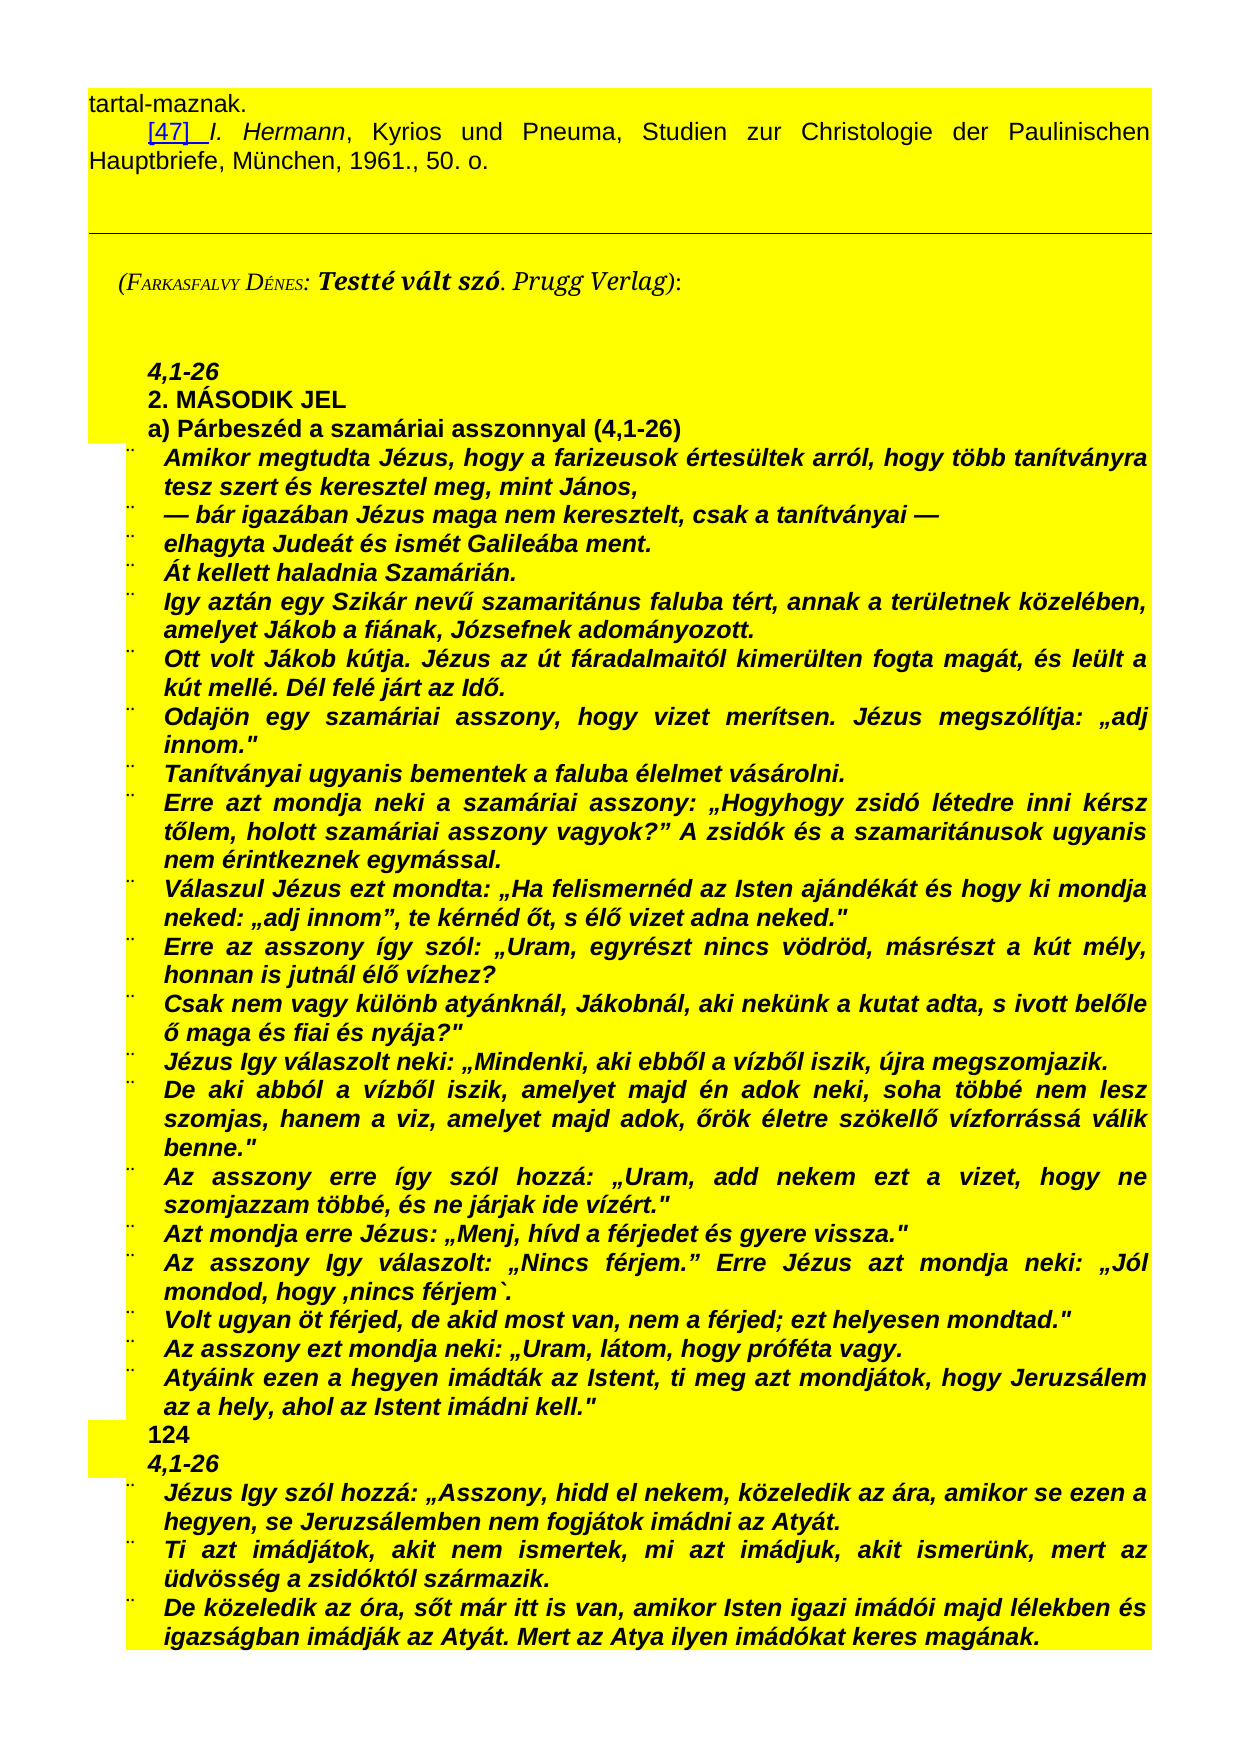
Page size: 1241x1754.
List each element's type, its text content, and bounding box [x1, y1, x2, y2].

list Tanítványai ugyanis bementek a faluba élelmet vásárolni. [126, 759, 1152, 788]
list Erre azt mondja neki a szamáriai asszony: „Hogyhogy zsidó létedre inni kérsz tőlem, holott szamáriai asszony vagyok?” A zsidók és a szamaritánusok ugyanis nem érintkeznek egymással. [126, 788, 1152, 874]
list Az asszony Igy válaszolt: „Nincs férjem.” Erre Jézus azt mondja neki: „Jól mondod, hogy ,nincs férjem`. [126, 1248, 1152, 1305]
list Válaszul Jézus ezt mondta: „Ha felismernéd az Isten ajándékát és hogy ki mondja neked: „adj innom”, te kérnéd őt, s élő vizet adna neked." [126, 874, 1152, 931]
list Jézus Igy válaszolt neki: „Mindenki, aki ebből a vízből iszik, újra megszomjazik. [126, 1046, 1152, 1075]
list De közeledik az óra, sőt már itt is van, amikor Isten igazi imádói majd lélekben és igazságban imádják az Atyát. Mert az Atya ilyen imádókat keres magának. [126, 1593, 1152, 1650]
list Csak nem vagy különb atyánknál, Jákobnál, aki nekünk a kutat adta, s ivott belőle ő maga és fiai és nyája?" [126, 989, 1152, 1046]
list — bár igazában Jézus maga nem keresztelt, csak a tanítványai — [126, 500, 1152, 529]
text (Farkasfalvy Dénes: Testté vált szó. Prugg Verlag): [88, 234, 1152, 327]
text 124 [88, 1420, 1152, 1449]
text [47] I. Hermann, Kyrios und Pneuma, Studien zur Christologie der Paulinischen Hauptbriefe, München, 1961., 50. o. [88, 117, 1152, 175]
text 4,1-26 [88, 356, 1152, 385]
list Erre az asszony így szól: „Uram, egyrészt nincs vödröd, másrészt a kút mély, honnan is jutnál élő vízhez? [126, 931, 1152, 989]
list Át kellett haladnia Szamárián. [126, 558, 1152, 586]
text 4,1-26 [88, 1449, 1152, 1478]
list Ott volt Jákob kútja. Jézus az út fáradalmaitól kimerülten fogta magát, és leült a kút mellé. Dél felé járt az Idő. [126, 644, 1152, 701]
list Igy aztán egy Szikár nevű szamaritánus faluba tért, annak a területnek közelében, amelyet Jákob a fiának, Józsefnek adományozott. [126, 586, 1152, 644]
list Atyáink ezen a hegyen imádták az Istent, ti meg azt mondjátok, hogy Jeruzsálem az a hely, ahol az Istent imádni kell." [126, 1363, 1152, 1420]
text tartal-maznak. [88, 88, 1152, 117]
text a) Párbeszéd a szamáriai asszonnyal (4,1-26) [88, 414, 1152, 443]
list Ti azt imádjátok, akit nem ismertek, mi azt imádjuk, akit ismerünk, mert az üdvösség a zsidóktól származik. [126, 1535, 1152, 1593]
text 2. MÁSODIK JEL [88, 385, 1152, 414]
list Azt mondja erre Jézus: „Menj, hívd a férjedet és gyere vissza." [126, 1219, 1152, 1248]
list De aki abból a vízből iszik, amelyet majd én adok neki, soha többé nem lesz szomjas, hanem a viz, amelyet majd adok, őrök életre szökellő vízforrássá válik benne." [126, 1075, 1152, 1161]
list Volt ugyan öt férjed, de akid most van, nem a férjed; ezt helyesen mondtad." [126, 1305, 1152, 1334]
list Odajön egy szamáriai asszony, hogy vizet merítsen. Jézus megszólítja: „adj innom." [126, 701, 1152, 759]
list Amikor megtudta Jézus, hogy a farizeusok értesültek arról, hogy több tanítványra tesz szert és keresztel meg, mint János, [126, 443, 1152, 500]
list Jézus Igy szól hozzá: „Asszony, hidd el nekem, közeledik az ára, amikor se ezen a hegyen, se Jeruzsálemben nem fogjátok imádni az Atyát. [126, 1478, 1152, 1535]
list Az asszony ezt mondja neki: „Uram, látom, hogy próféta vagy. [126, 1334, 1152, 1363]
list elhagyta Judeát és ismét Galileába ment. [126, 529, 1152, 558]
list Az asszony erre így szól hozzá: „Uram, add nekem ezt a vizet, hogy ne szomjazzam többé, és ne járjak ide vízért." [126, 1161, 1152, 1219]
